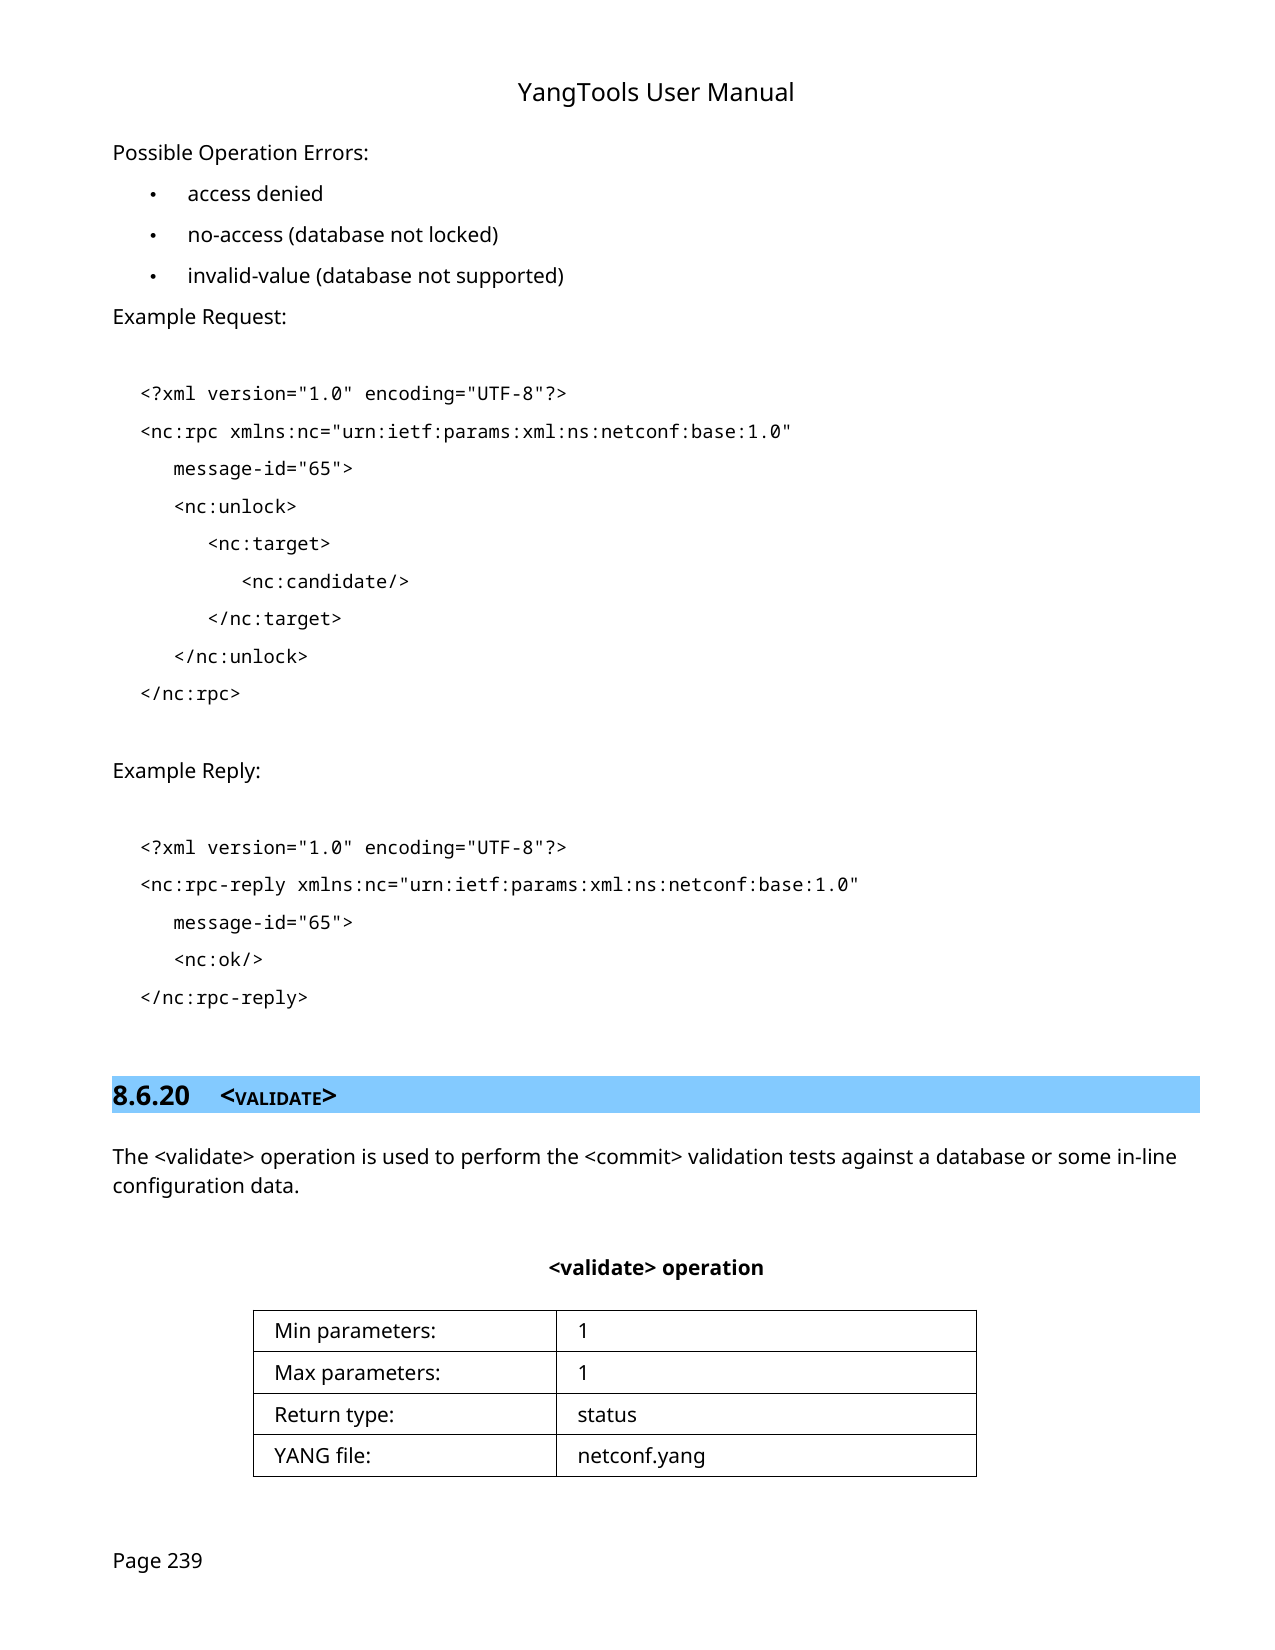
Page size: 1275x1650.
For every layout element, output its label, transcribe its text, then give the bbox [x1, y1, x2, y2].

text </nc:rpc-reply> [139, 984, 1200, 1010]
text </nc:target> [139, 606, 1200, 631]
table_cell netconf.yang [557, 1435, 976, 1476]
table_cell Max parameters: [254, 1352, 556, 1393]
subtitle <validate> operation [127, 1253, 1185, 1281]
list no-access (database not locked) [150, 220, 1200, 249]
table_cell status [557, 1394, 976, 1434]
text The <validate> operation is used to perform the <commit> validation tests against a database or some in-line configuration data. [112, 1142, 1200, 1199]
list access denied [150, 179, 1200, 208]
text </nc:rpc> [139, 681, 1200, 706]
text <nc:target> [139, 531, 1200, 556]
table_cell YANG file: [254, 1435, 556, 1476]
table_header Min parameters: [254, 1311, 556, 1351]
text <?xml version="1.0" encoding="UTF-8"?> [139, 834, 1200, 860]
text Example Reply: [112, 756, 1200, 784]
table_cell Return type: [254, 1394, 556, 1434]
text <nc:unlock> [139, 493, 1200, 519]
text message-id="65"> [139, 909, 1200, 935]
table_cell 1 [557, 1352, 976, 1393]
subtitle <validate> [112, 1076, 1200, 1113]
text message-id="65"> [139, 456, 1200, 481]
table_header 1 [557, 1311, 976, 1351]
text Example Request: [112, 302, 1200, 331]
text <nc:rpc xmlns:nc="urn:ietf:params:xml:ns:netconf:base:1.0" [139, 418, 1200, 444]
text <?xml version="1.0" encoding="UTF-8"?> [139, 381, 1200, 406]
text <nc:candidate/> [139, 568, 1200, 594]
list invalid-value (database not supported) [150, 261, 1200, 290]
text <nc:ok/> [139, 947, 1200, 972]
text <nc:rpc-reply xmlns:nc="urn:ietf:params:xml:ns:netconf:base:1.0" [139, 872, 1200, 897]
text Possible Operation Errors: [112, 138, 1200, 167]
text </nc:unlock> [139, 643, 1200, 669]
